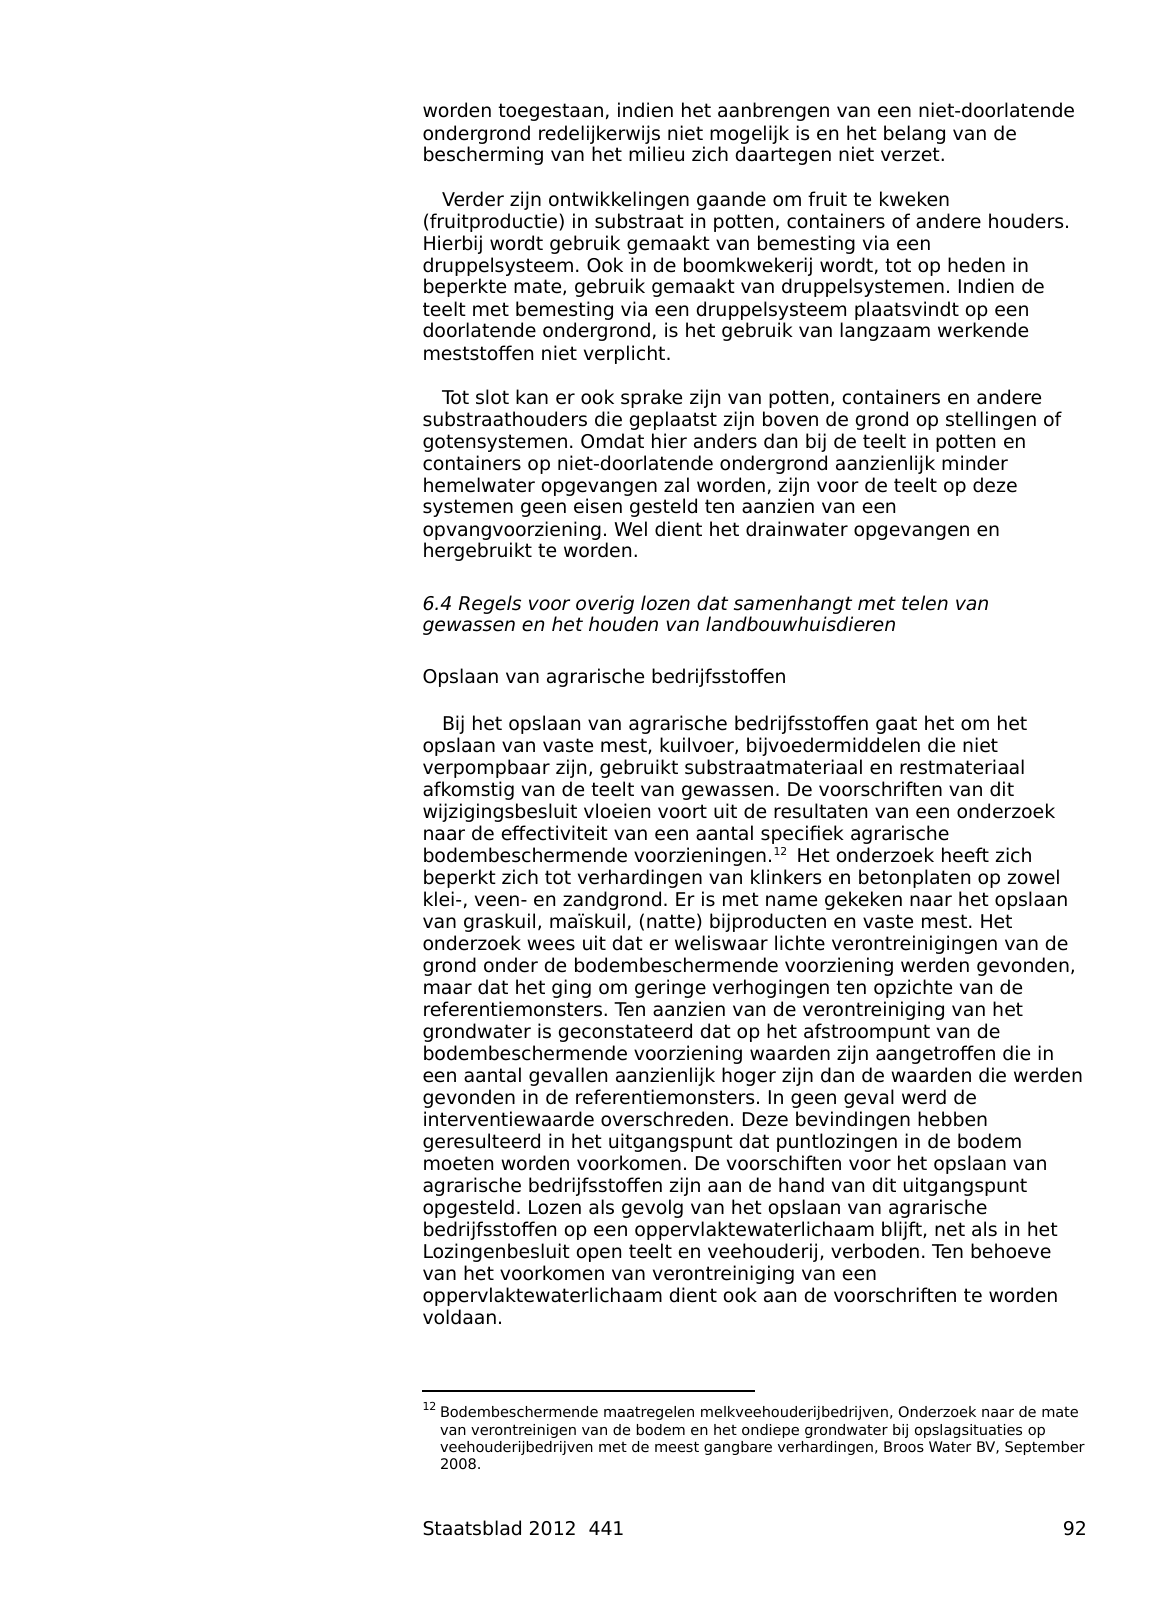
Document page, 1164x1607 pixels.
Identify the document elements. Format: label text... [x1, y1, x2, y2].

subtitle 6.4 Regels voor overig lozen dat samenhangt met telen van gewassen en het houden van landbouwhuisdieren [422, 592, 1087, 636]
text Verder zijn ontwikkelingen gaande om fruit te kweken (fruitproductie) in substraat in potten, containers of andere houders. Hierbij wordt gebruik gemaakt van bemesting via een druppelsysteem. Ook in de boomkwekerij wordt, tot op heden in beperkte mate, gebruik gemaakt van druppelsystemen. Indien de teelt met bemesting via een druppelsysteem plaatsvindt op een doorlatende ondergrond, is het gebruik van langzaam werkende meststoffen niet verplicht. [422, 188, 1087, 364]
text Tot slot kan er ook sprake zijn van potten, containers en andere substraathouders die geplaatst zijn boven de grond op stellingen of gotensystemen. Omdat hier anders dan bij de teelt in potten en containers op niet-doorlatende ondergrond aanzienlijk minder hemelwater opgevangen zal worden, zijn voor de teelt op deze systemen geen eisen gesteld ten aanzien van een opvangvoorziening. Wel dient het drainwater opgevangen en hergebruikt te worden. [422, 387, 1087, 562]
text Bij het opslaan van agrarische bedrijfsstoffen gaat het om het opslaan van vaste mest, kuilvoer, bijvoedermiddelen die niet verpompbaar zijn, gebruikt substraatmateriaal en restmateriaal afkomstig van de teelt van gewassen. De voorschriften van dit wijzigingsbesluit vloeien voort uit de resultaten van een onderzoek naar de effectiviteit van een aantal specifiek agrarische bodembeschermende voorzieningen. Het onderzoek heeft zich beperkt zich tot verhardingen van klinkers en betonplaten op zowel klei-, veen- en zandgrond. Er is met name gekeken naar het opslaan van graskuil, maïskuil, (natte) bijproducten en vaste mest. Het onderzoek wees uit dat er weliswaar lichte verontreinigingen van de grond onder de bodembeschermende voorziening werden gevonden, maar dat het ging om geringe verhogingen ten opzichte van de referentiemonsters. Ten aanzien van de verontreiniging van het grondwater is geconstateerd dat op het afstroompunt van de bodembeschermende voorziening waarden zijn aangetroffen die in een aantal gevallen aanzienlijk hoger zijn dan de waarden die werden gevonden in de referentiemonsters. In geen geval werd de interventiewaarde overschreden. Deze bevindingen hebben geresulteerd in het uitgangspunt dat puntlozingen in de bodem moeten worden voorkomen. De voorschiften voor het opslaan van agrarische bedrijfsstoffen zijn aan de hand van dit uitgangspunt opgesteld. Lozen als gevolg van het opslaan van agrarische bedrijfsstoffen op een oppervlaktewaterlichaam blijft, net als in het Lozingenbesluit open teelt en veehouderij, verboden. Ten behoeve van het voorkomen van verontreiniging van een oppervlaktewaterlichaam dient ook aan de voorschriften te worden voldaan. [422, 713, 1087, 1329]
subtitle Opslaan van agrarische bedrijfsstoffen [422, 666, 1087, 688]
text worden toegestaan, indien het aanbrengen van een niet-doorlatende ondergrond redelijkerwijs niet mogelijk is en het belang van de bescherming van het milieu zich daartegen niet verzet. [422, 100, 1087, 166]
text Bodembeschermende maatregelen melkveehouderijbedrijven, Onderzoek naar de mate van verontreinigen van de bodem en het ondiepe grondwater bij opslagsituaties op veehouderijbedrijven met de meest gangbare verhardingen, Broos Water BV, September 2008. [422, 1400, 1087, 1473]
